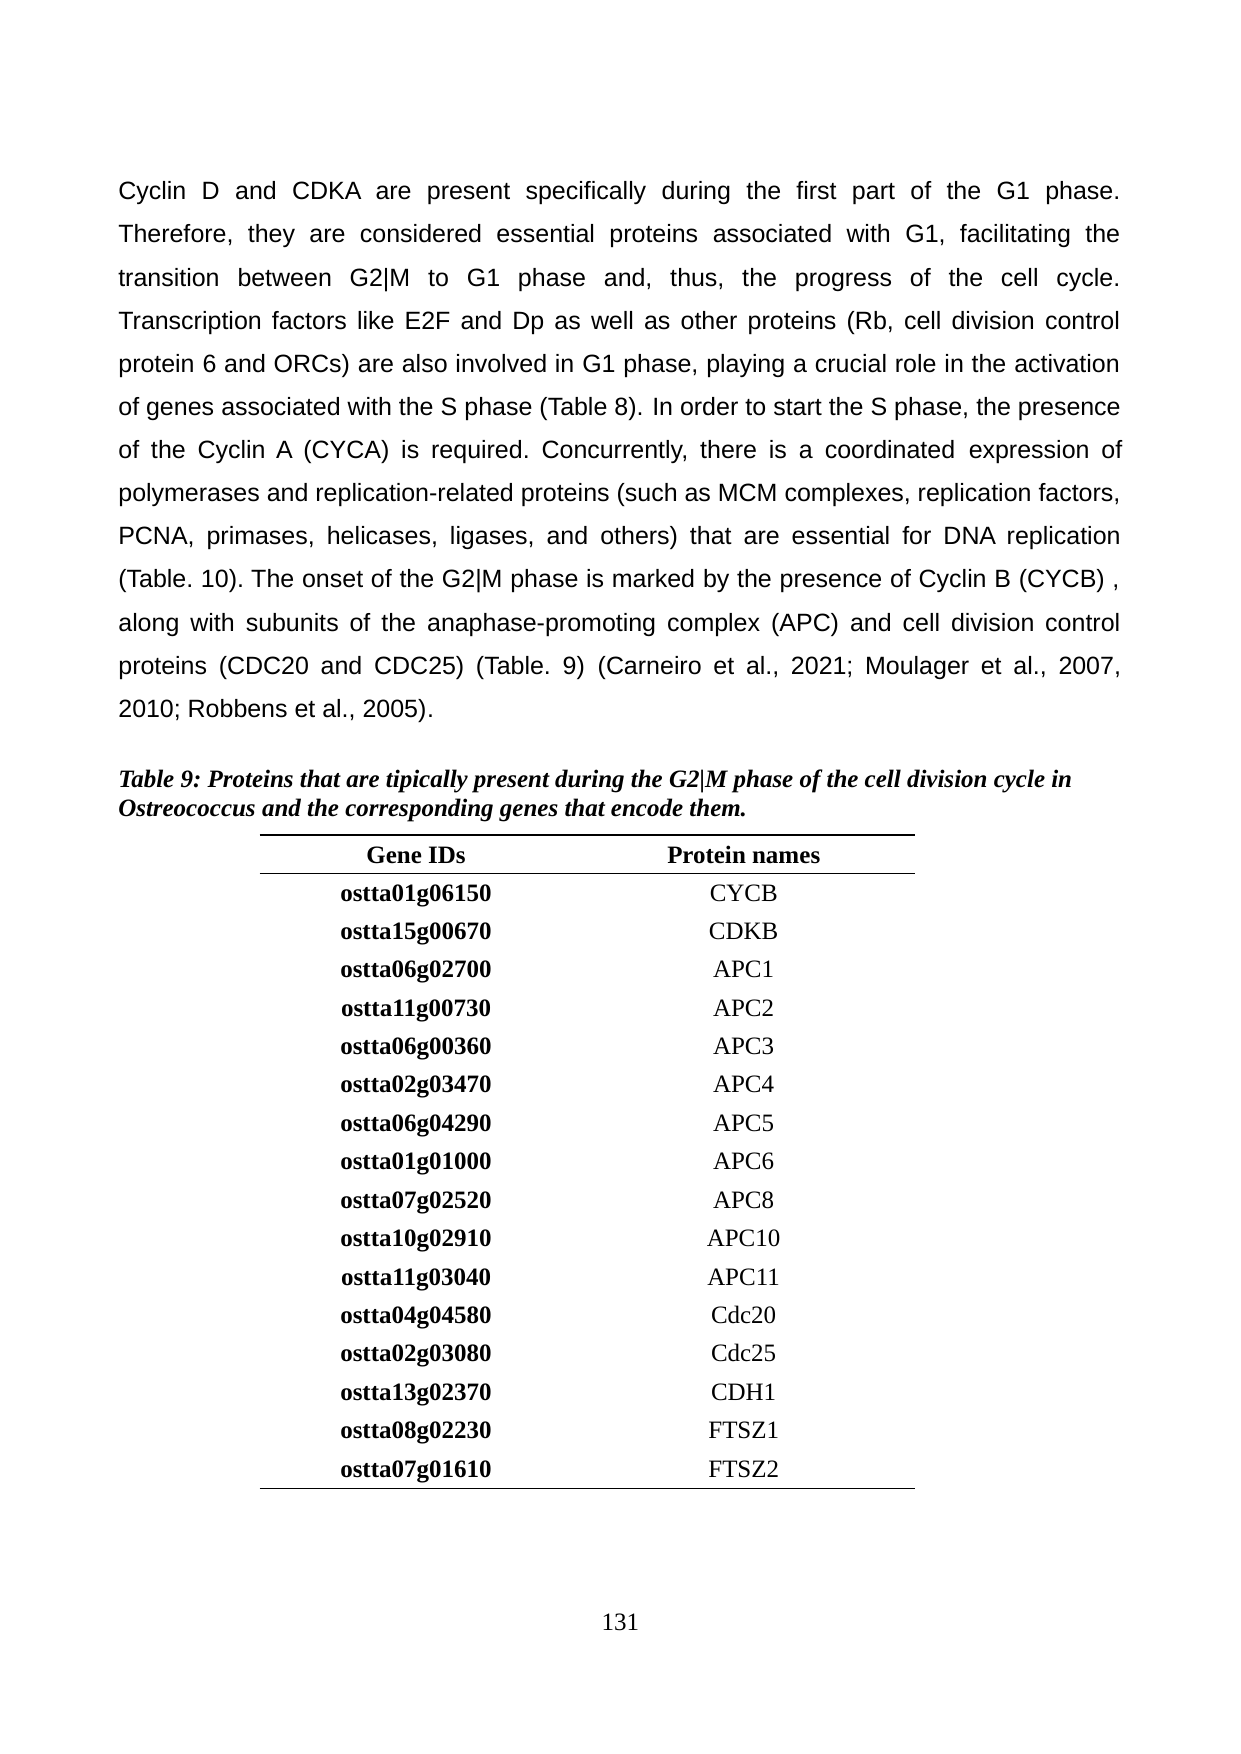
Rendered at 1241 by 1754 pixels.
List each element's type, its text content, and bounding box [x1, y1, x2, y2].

table_cell ostta04g04580 [260, 1295, 572, 1334]
table_cell ostta06g00360 [260, 1026, 572, 1065]
table_cell APC6 [572, 1142, 915, 1180]
table_header Protein names [572, 836, 915, 872]
table_cell ostta07g01610 [260, 1449, 572, 1487]
table_cell APC4 [572, 1065, 915, 1103]
table_cell ostta15g00670 [260, 911, 572, 949]
table_cell ostta13g02370 [260, 1372, 572, 1411]
table_cell ostta02g03080 [260, 1334, 572, 1372]
table_cell ostta01g01000 [260, 1142, 572, 1180]
table_cell CDKB [572, 911, 915, 949]
table_cell ostta07g02520 [260, 1180, 572, 1218]
table_cell APC1 [572, 949, 915, 988]
text Cyclin D and CDKA are present specifically during the first part of the G1 phase. Therefore, they are considered essential proteins associated with G1, facilitating the transition between G2|M to G1 phase and, thus, the progress of the cell cycle. Transcription factors like E2F and Dp as well as other proteins (Rb, cell division control protein 6 and ORCs) are also involved in G1 phase, playing a crucial role in the activation of genes associated with the S phase (Table 8). In order to start the S phase, the presence of the Cyclin A (CYCA) is required. Concurrently, there is a coordinated expression of polymerases and replication-related proteins (such as MCM complexes, replication factors, PCNA, primases, helicases, ligases, and others) that are essential for DNA replication (Table. 10). The onset of the G2|M phase is marked by the presence of Cyclin B (CYCB) , along with subunits of the anaphase-promoting complex (APC) and cell division control proteins (CDC20 and CDC25) (Table. 9) (Carneiro et al., 2021; Moulager et al., 2007, 2010; Robbens et al., 2005)⁠⁠. [118, 176, 1122, 723]
table_cell APC11 [572, 1257, 915, 1295]
table_cell ostta08g02230 [260, 1411, 572, 1449]
table_cell Cdc20 [572, 1295, 915, 1334]
table_cell ostta02g03470 [260, 1065, 572, 1103]
table_cell ostta06g02700 [260, 949, 572, 988]
table_cell APC5 [572, 1103, 915, 1142]
table_cell Cdc25 [572, 1334, 915, 1372]
table_cell ostta11g03040 [260, 1257, 572, 1295]
table_cell APC8 [572, 1180, 915, 1218]
table_cell FTSZ1 [572, 1411, 915, 1449]
table_cell CYCB [572, 874, 915, 911]
table_cell APC10 [572, 1219, 915, 1257]
text Table 9: Proteins that are tipically present during the G2|M phase of the cell division cycle in Ostreococcus and the corresponding genes that encode them. [118, 764, 1122, 822]
table_cell FTSZ2 [572, 1449, 915, 1487]
table_cell APC3 [572, 1026, 915, 1065]
table_cell APC2 [572, 988, 915, 1026]
table_cell ostta11g00730 [260, 988, 572, 1026]
table_cell CDH1 [572, 1372, 915, 1411]
table_cell ostta10g02910 [260, 1219, 572, 1257]
table_cell ostta06g04290 [260, 1103, 572, 1142]
table_header Gene IDs [260, 836, 572, 872]
table_cell ostta01g06150 [260, 874, 572, 911]
